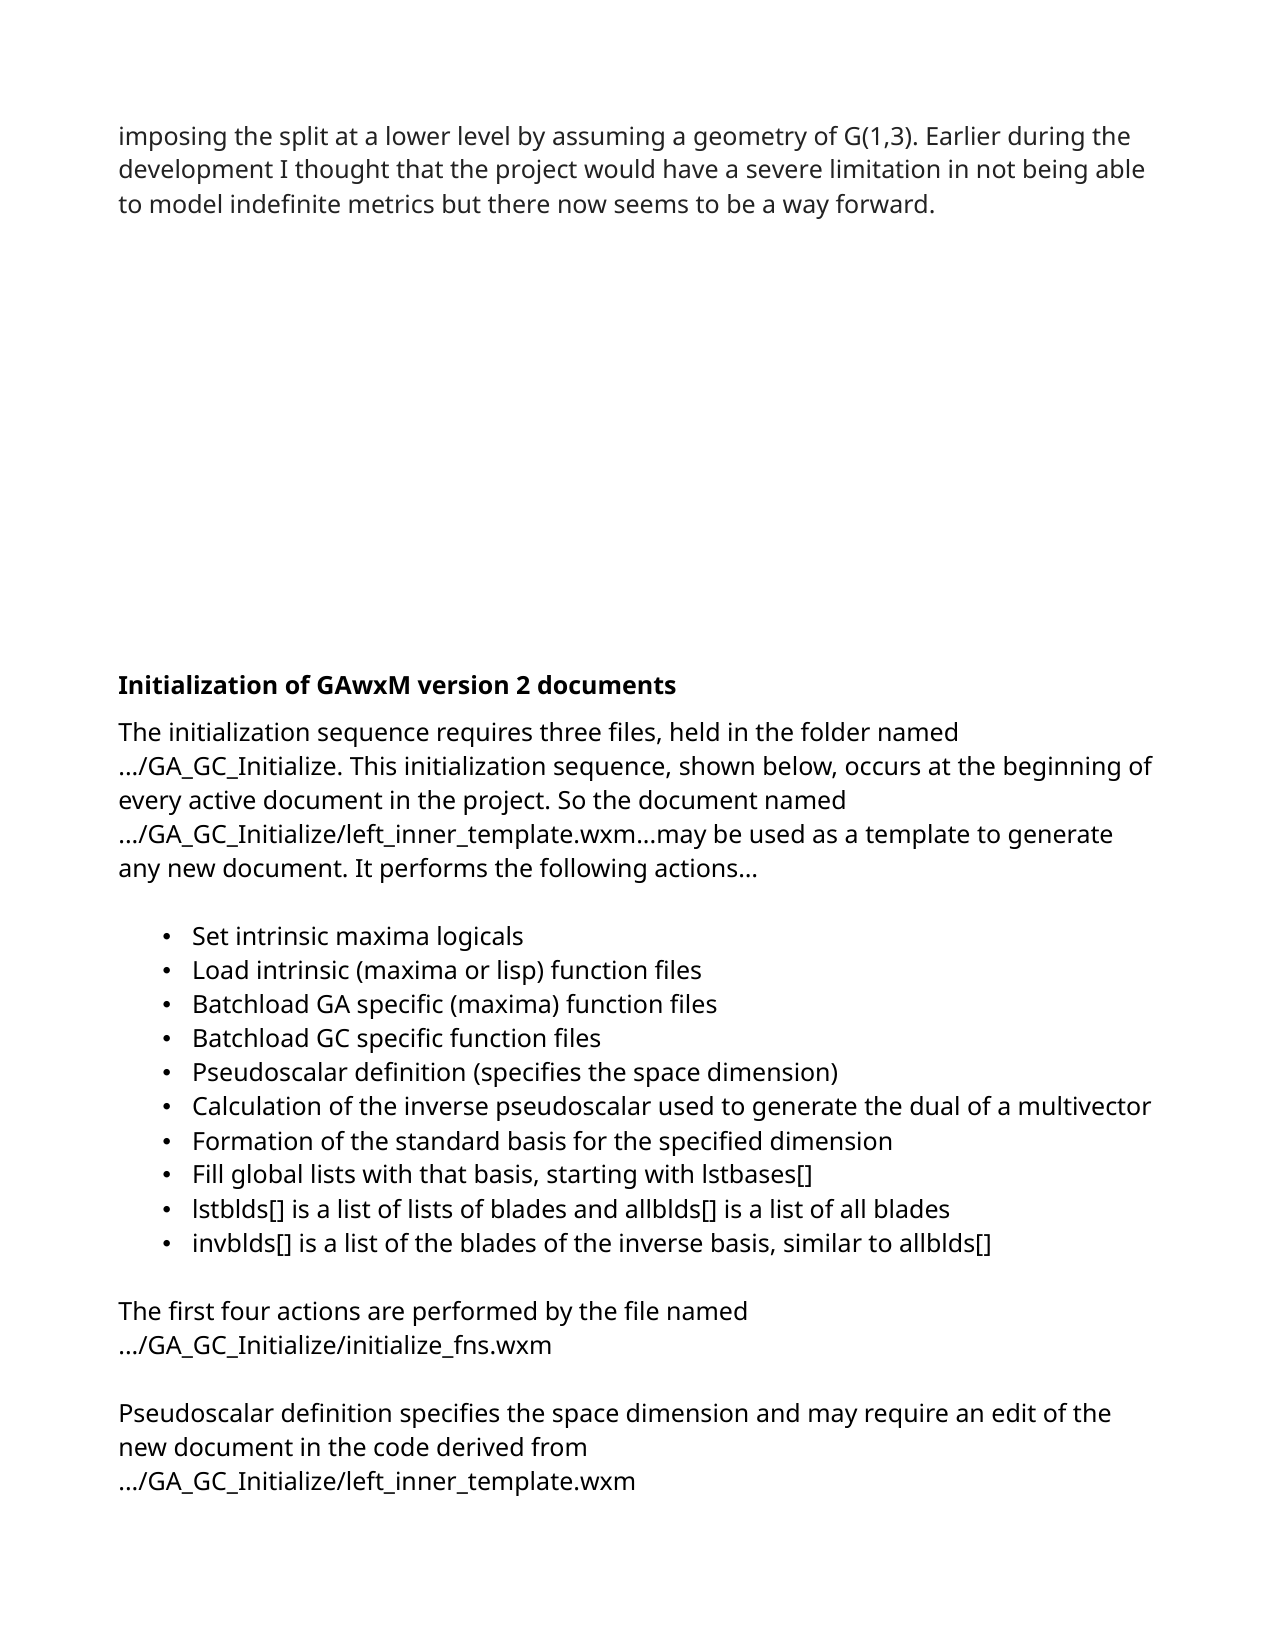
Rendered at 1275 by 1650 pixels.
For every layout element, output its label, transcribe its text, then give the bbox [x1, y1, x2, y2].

text .../GA_GC_Initialize/left_inner_template.wxm [118, 1464, 1157, 1498]
text The initialization sequence requires three files, held in the folder named .../GA_GC_Initialize. This initialization sequence, shown below, occurs at the beginning of every active document in the project. So the document named .../GA_GC_Initialize/left_inner_template.wxm...may be used as a template to generate any new document. It performs the following actions… [118, 714, 1157, 885]
list Batchload GC specific function files [162, 1021, 1157, 1055]
list Calculation of the inverse pseudoscalar used to generate the dual of a multivector [162, 1089, 1157, 1123]
list Formation of the standard basis for the specified dimension [162, 1123, 1157, 1157]
list Set intrinsic maxima logicals [162, 919, 1157, 953]
list invblds[] is a list of the blades of the inverse basis, similar to allblds[] [162, 1225, 1157, 1259]
list Load intrinsic (maxima or lisp) function files [162, 953, 1157, 987]
list Fill global lists with that basis, starting with lstbases[] [162, 1157, 1157, 1191]
text imposing the split at a lower level by assuming a geometry of G(1,3). Earlier during the development I thought that the project would have a severe limitation in not being able to model indefinite metrics but there now seems to be a way forward. [118, 118, 1157, 220]
text Pseudoscalar definition specifies the space dimension and may require an edit of the new document in the code derived from [118, 1396, 1157, 1464]
list Pseudoscalar definition (specifies the space dimension) [162, 1055, 1157, 1089]
text The first four actions are performed by the file named [118, 1293, 1157, 1327]
list Batchload GA specific (maxima) function files [162, 987, 1157, 1021]
list lstblds[] is a list of lists of blades and allblds[] is a list of all blades [162, 1191, 1157, 1225]
subtitle Initialization of GAwxM version 2 documents [118, 668, 1157, 702]
text .../GA_GC_Initialize/initialize_fns.wxm [118, 1327, 1157, 1362]
